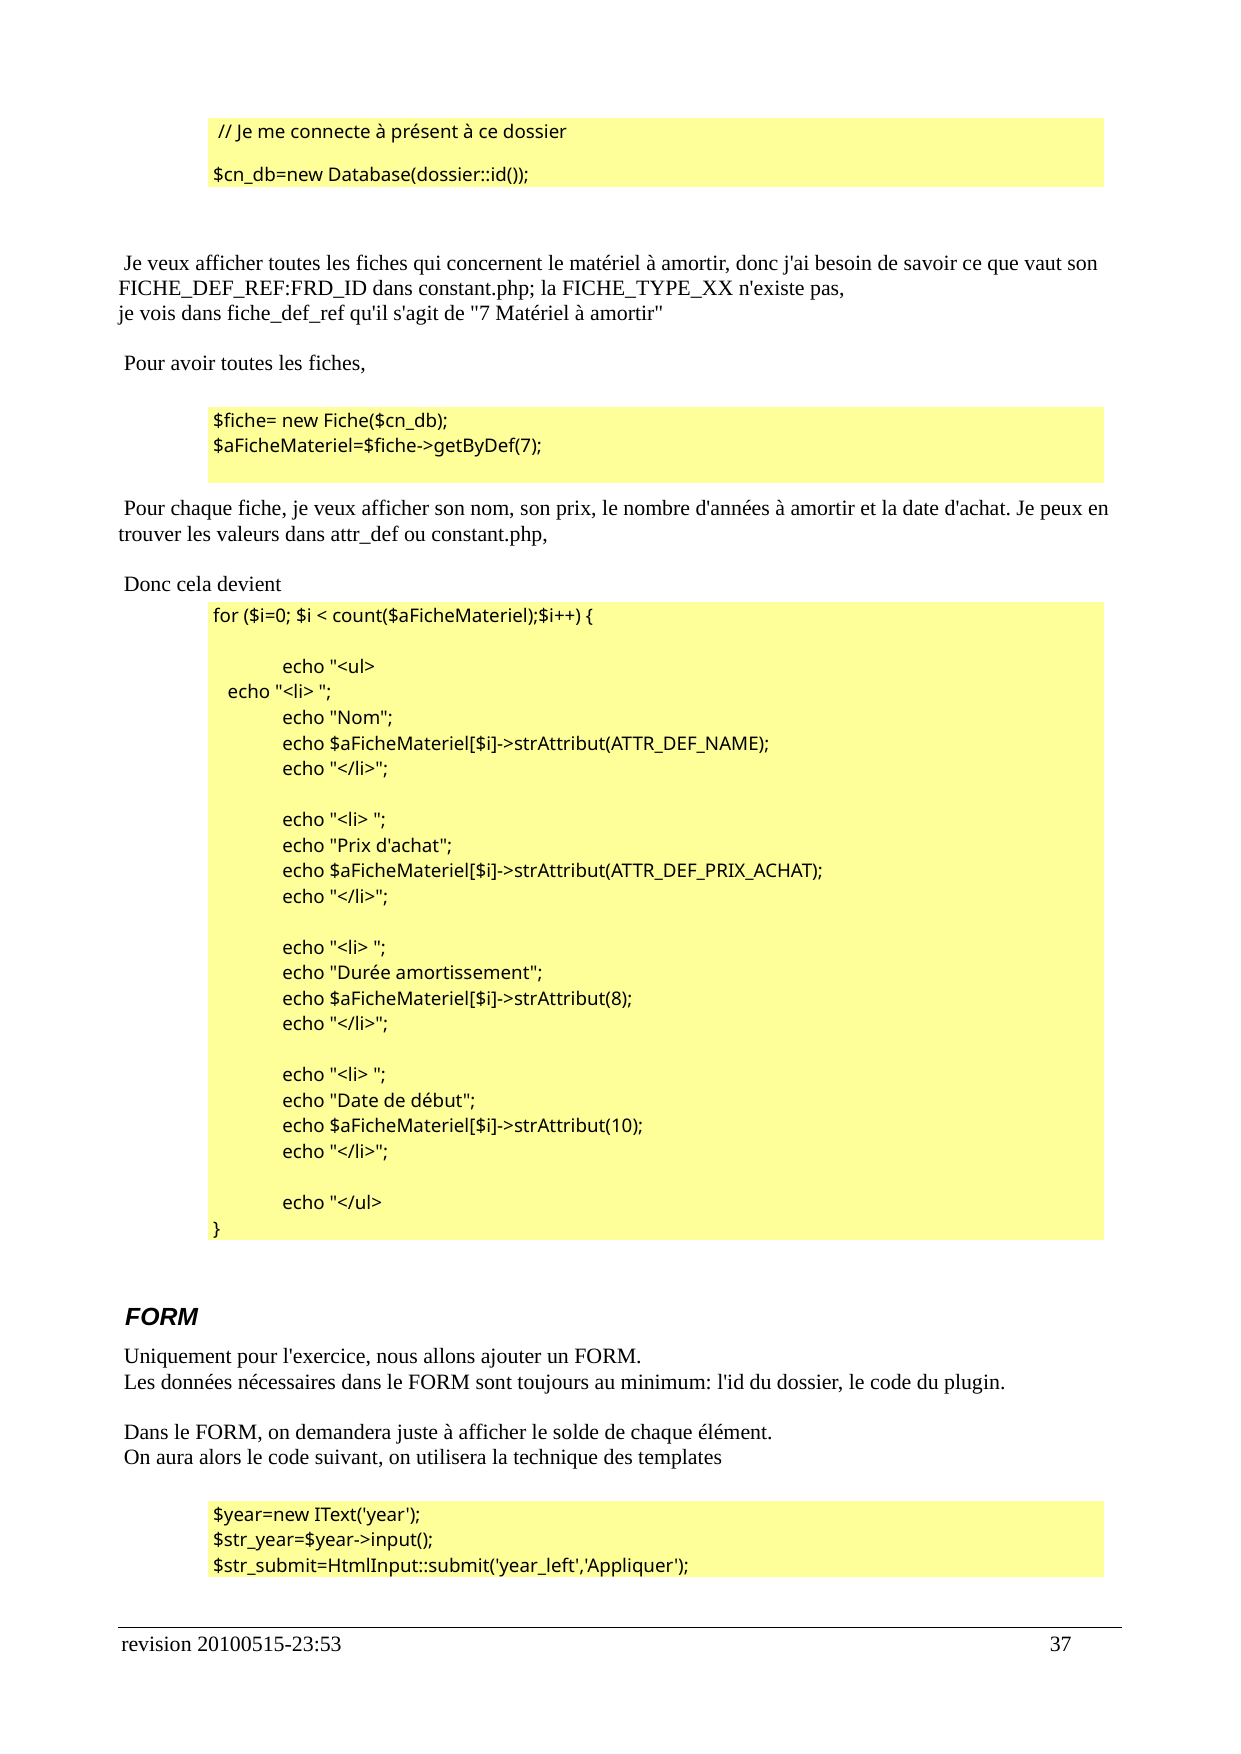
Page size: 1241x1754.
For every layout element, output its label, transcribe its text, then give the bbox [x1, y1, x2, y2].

text $fiche= new Fiche($cn_db); $aFicheMateriel=$fiche->getByDef(7); [208, 407, 1104, 483]
text je vois dans fiche_def_ref qu'il s'agit de "7 Matériel à amortir" Pour avoir toutes les fiches, [118, 300, 1122, 401]
text $cn_db=new Database(dossier::id()); [208, 162, 1104, 187]
text Je veux afficher toutes les fiches qui concernent le matériel à amortir, donc j'ai besoin de savoir ce que vaut son FICHE_DEF_REF:FRD_ID dans constant.php; la FICHE_TYPE_XX n'existe pas, [118, 224, 1122, 300]
text // Je me connecte à présent à ce dossier [208, 118, 1104, 144]
text Uniquement pour l'exercice, nous allons ajouter un FORM. Les données nécessaires dans le FORM sont toujours au minimum: l'id du dossier, le code du plugin. Dans le FORM, on demandera juste à afficher le solde de chaque élément. On aura alors le code suivant, on utilisera la technique des templates [118, 1343, 1122, 1495]
subtitle FORM [118, 1302, 1122, 1331]
text Pour chaque fiche, je veux afficher son nom, son prix, le nombre d'années à amortir et la date d'achat. Je peux en trouver les valeurs dans attr_def ou constant.php, [118, 495, 1122, 571]
text for ($i=0; $i < count($aFicheMateriel);$i++) { echo "<ul> echo "<li> "; echo "Nom"; echo $aFicheMateriel[$i]->strAttribut(ATTR_DEF_NAME); echo "</li>"; echo "<li> "; echo "Prix d'achat"; echo $aFicheMateriel[$i]->strAttribut(ATTR_DEF_PRIX_ACHAT); echo "</li>"; echo "<li> "; echo "Durée amortissement"; echo $aFicheMateriel[$i]->strAttribut(8); echo "</li>"; echo "<li> "; echo "Date de début"; echo $aFicheMateriel[$i]->strAttribut(10); echo "</li>"; echo "</ul> } [208, 602, 1104, 1240]
text Donc cela devient [118, 571, 1122, 596]
text $year=new IText('year'); $str_year=$year->input(); $str_submit=HtmlInput::submit('year_left','Appliquer'); [208, 1501, 1104, 1577]
